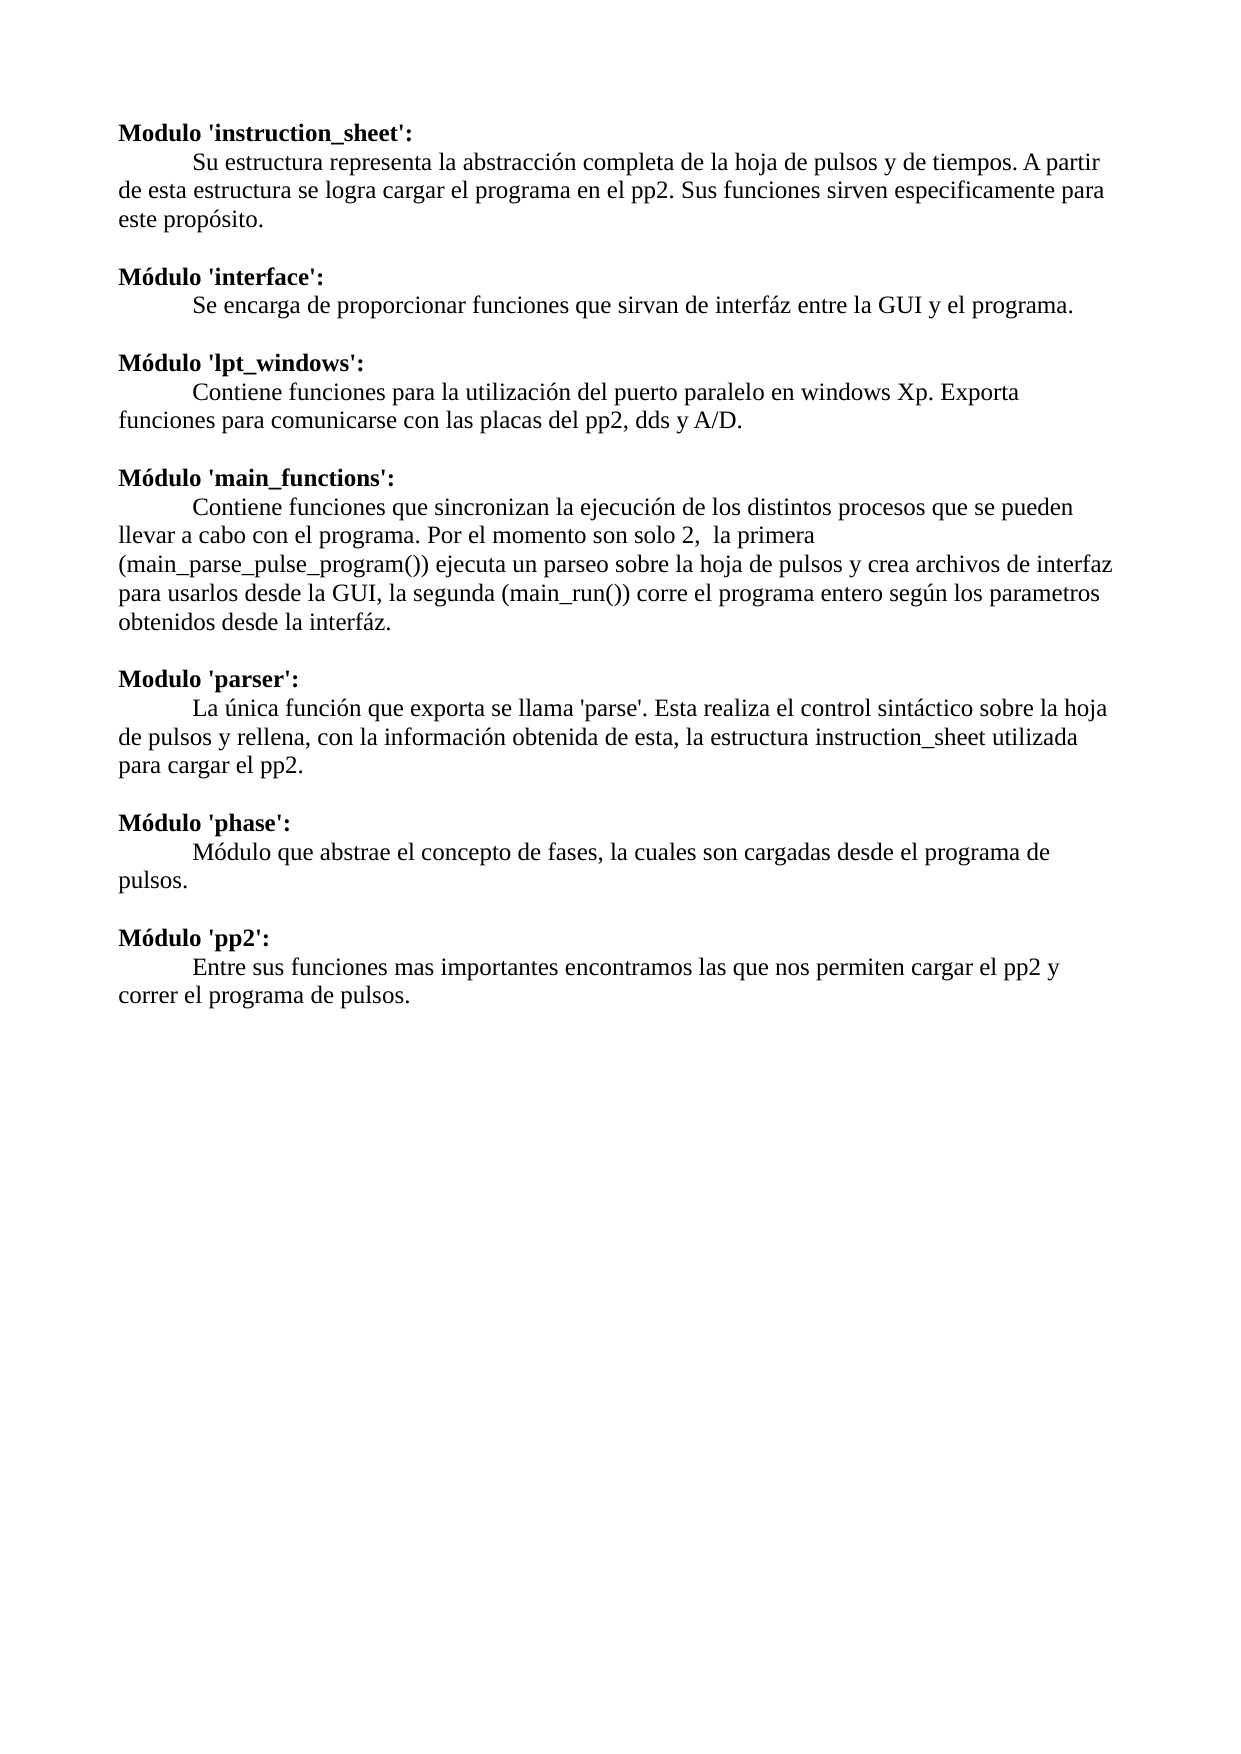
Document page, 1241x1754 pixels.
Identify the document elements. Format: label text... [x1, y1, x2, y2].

text Entre sus funciones mas importantes encontramos las que nos permiten cargar el pp2 y correr el programa de pulsos. [118, 952, 1122, 1009]
text Modulo 'instruction_sheet': [118, 118, 1122, 147]
text Módulo 'phase': [118, 808, 1122, 837]
text Contiene funciones para la utilización del puerto paralelo en windows Xp. Exporta funciones para comunicarse con las placas del pp2, dds y A/D. [118, 377, 1122, 434]
text Modulo 'parser': [118, 664, 1122, 693]
text Módulo 'main_functions': [118, 463, 1122, 492]
text Módulo 'pp2': [118, 923, 1122, 952]
text Módulo 'interface': [118, 262, 1122, 291]
text Módulo que abstrae el concepto de fases, la cuales son cargadas desde el programa de pulsos. [118, 837, 1122, 894]
text Su estructura representa la abstracción completa de la hoja de pulsos y de tiempos. A partir de esta estructura se logra cargar el programa en el pp2. Sus funciones sirven especificamente para este propósito. [118, 147, 1122, 233]
text Módulo 'lpt_windows': [118, 348, 1122, 377]
text Contiene funciones que sincronizan la ejecución de los distintos procesos que se pueden llevar a cabo con el programa. Por el momento son solo 2, la primera (main_parse_pulse_program()) ejecuta un parseo sobre la hoja de pulsos y crea archivos de interfaz para usarlos desde la GUI, la segunda (main_run()) corre el programa entero según los parametros obtenidos desde la interfáz. [118, 492, 1122, 636]
text Se encarga de proporcionar funciones que sirvan de interfáz entre la GUI y el programa. [118, 291, 1122, 319]
text La única función que exporta se llama 'parse'. Esta realiza el control sintáctico sobre la hoja de pulsos y rellena, con la información obtenida de esta, la estructura instruction_sheet utilizada para cargar el pp2. [118, 693, 1122, 779]
